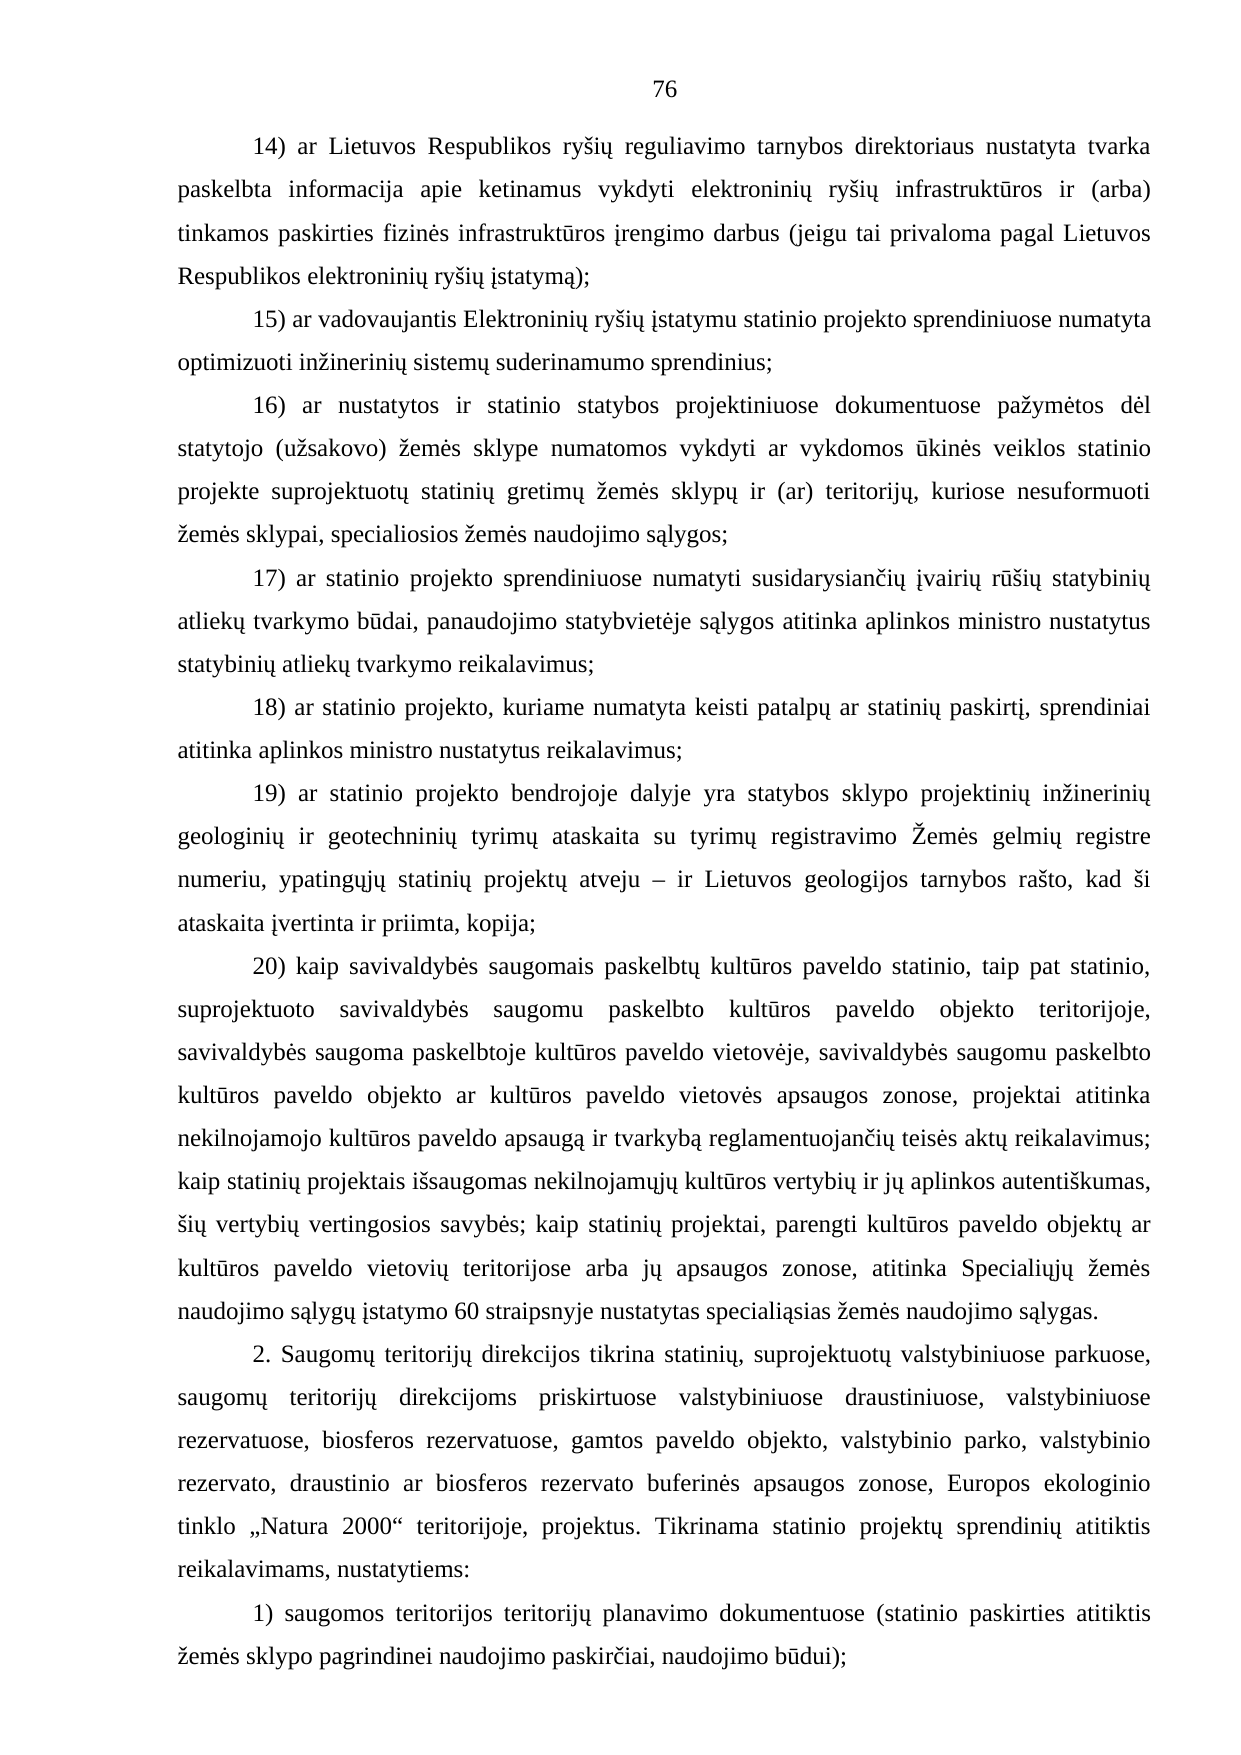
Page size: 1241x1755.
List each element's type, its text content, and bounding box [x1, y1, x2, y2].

text 1) saugomos teritorijos teritorijų planavimo dokumentuose (statinio paskirties atitiktis žemės sklypo pagrindinei naudojimo paskirčiai, naudojimo būdui); [177, 1598, 1152, 1669]
text 18) ar statinio projekto, kuriame numatyta keisti patalpų ar statinių paskirtį, sprendiniai atitinka aplinkos ministro nustatytus reikalavimus; [177, 692, 1152, 764]
text 20) kaip savivaldybės saugomais paskelbtų kultūros paveldo statinio, taip pat statinio, suprojektuoto savivaldybės saugomu paskelbto kultūros paveldo objekto teritorijoje, savivaldybės saugoma paskelbtoje kultūros paveldo vietovėje, savivaldybės saugomu paskelbto kultūros paveldo objekto ar kultūros paveldo vietovės apsaugos zonose, projektai atitinka nekilnojamojo kultūros paveldo apsaugą ir tvarkybą reglamentuojančių teisės aktų reikalavimus; kaip statinių projektais išsaugomas nekilnojamųjų kultūros vertybių ir jų aplinkos autentiškumas, šių vertybių vertingosios savybės; kaip statinių projektai, parengti kultūros paveldo objektų ar kultūros paveldo vietovių teritorijose arba jų apsaugos zonose, atitinka Specialiųjų žemės naudojimo sąlygų įstatymo 60 straipsnyje nustatytas specialiąsias žemės naudojimo sąlygas. [177, 951, 1152, 1324]
text 14) ar Lietuvos Respublikos ryšių reguliavimo tarnybos direktoriaus nustatyta tvarka paskelbta informacija apie ketinamus vykdyti elektroninių ryšių infrastruktūros ir (arba) tinkamos paskirties fizinės infrastruktūros įrengimo darbus (jeigu tai privaloma pagal Lietuvos Respublikos elektroninių ryšių įstatymą); [177, 131, 1152, 289]
text 15) ar vadovaujantis Elektroninių ryšių įstatymu statinio projekto sprendiniuose numatyta optimizuoti inžinerinių sistemų suderinamumo sprendinius; [177, 304, 1152, 376]
text 2. Saugomų teritorijų direkcijos tikrina statinių, suprojektuotų valstybiniuose parkuose, saugomų teritorijų direkcijoms priskirtuose valstybiniuose draustiniuose, valstybiniuose rezervatuose, biosferos rezervatuose, gamtos paveldo objekto, valstybinio parko, valstybinio rezervato, draustinio ar biosferos rezervato buferinės apsaugos zonose, Europos ekologinio tinklo „Natura 2000“ teritorijoje, projektus. Tikrinama statinio projektų sprendinių atitiktis reikalavimams, nustatytiems: [177, 1339, 1152, 1583]
text 16) ar nustatytos ir statinio statybos projektiniuose dokumentuose pažymėtos dėl statytojo (užsakovo) žemės sklype numatomos vykdyti ar vykdomos ūkinės veiklos statinio projekte suprojektuotų statinių gretimų žemės sklypų ir (ar) teritorijų, kuriose nesuformuoti žemės sklypai, specialiosios žemės naudojimo sąlygos; [177, 390, 1152, 548]
text 17) ar statinio projekto sprendiniuose numatyti susidarysiančių įvairių rūšių statybinių atliekų tvarkymo būdai, panaudojimo statybvietėje sąlygos atitinka aplinkos ministro nustatytus statybinių atliekų tvarkymo reikalavimus; [177, 563, 1152, 678]
text 19) ar statinio projekto bendrojoje dalyje yra statybos sklypo projektinių inžinerinių geologinių ir geotechninių tyrimų ataskaita su tyrimų registravimo Žemės gelmių registre numeriu, ypatingųjų statinių projektų atveju – ir Lietuvos geologijos tarnybos rašto, kad ši ataskaita įvertinta ir priimta, kopija; [177, 778, 1152, 936]
